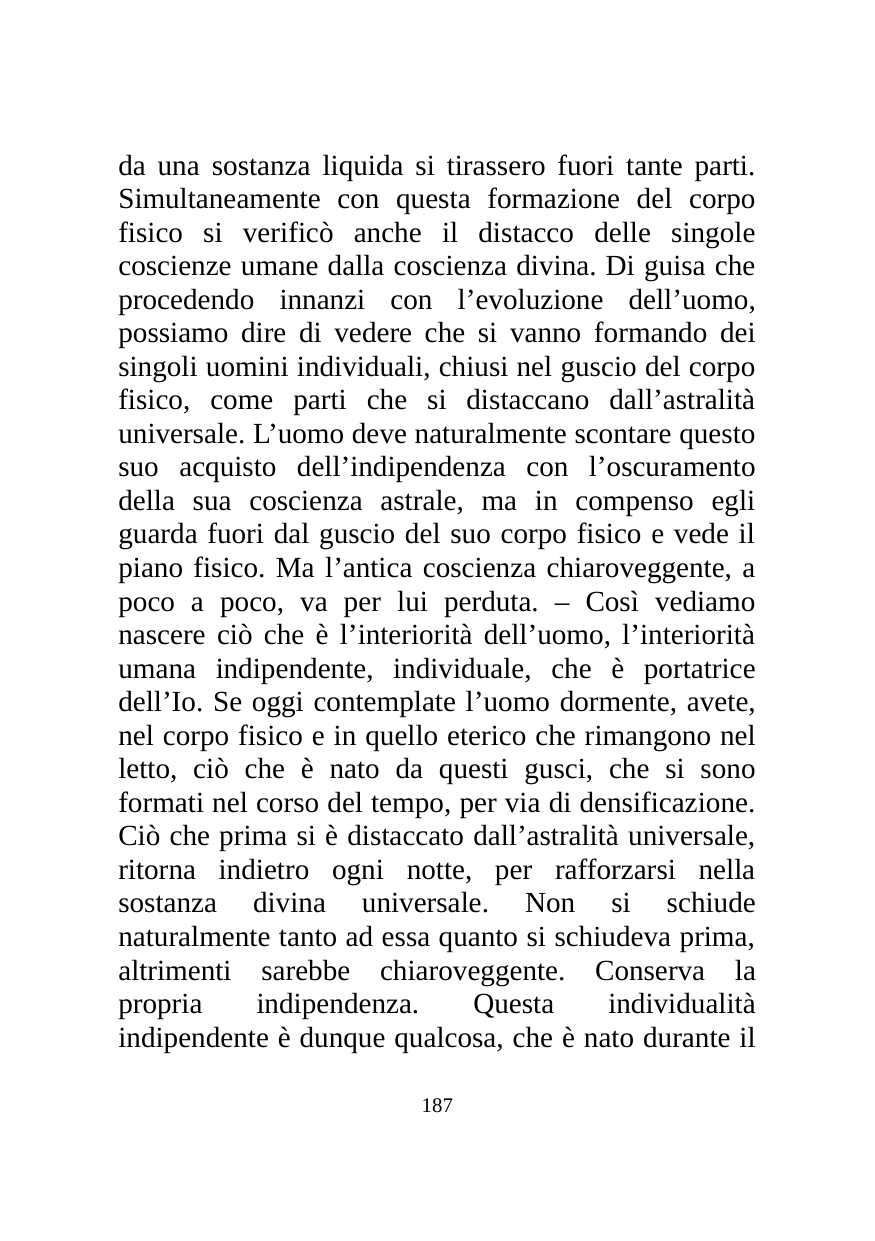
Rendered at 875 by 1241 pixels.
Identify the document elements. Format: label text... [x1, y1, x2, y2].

text da una sostanza liquida si tirassero fuori tante parti. Simultaneamente con questa formazione del corpo fisico si verificò anche il distacco delle singole coscienze umane dalla coscienza divina. Di guisa che procedendo innanzi con l’evoluzione dell’uomo, possiamo dire di vedere che si vanno formando dei singoli uomini individuali, chiusi nel guscio del corpo fisico, come parti che si distaccano dall’astralità universale. L’uomo deve naturalmente scontare questo suo acquisto dell’indipendenza con l’oscuramento della sua coscienza astrale, ma in compenso egli guarda fuori dal guscio del suo corpo fisico e vede il piano fisico. Ma l’antica coscienza chiaroveggente, a poco a poco, va per lui perduta. – Così vediamo nascere ciò che è l’interiorità dell’uomo, l’interiorità umana indipendente, individuale, che è portatrice dell’Io. Se oggi contemplate l’uomo dormente, avete, nel corpo fisico e in quello eterico che rimangono nel letto, ciò che è nato da questi gusci, che si sono formati nel corso del tempo, per via di densificazione. Ciò che prima si è distaccato dall’astralità universale, ritorna indietro ogni notte, per rafforzarsi nella sostanza divina universale. Non si schiude naturalmente tanto ad essa quanto si schiudeva prima, altrimenti sarebbe chiaroveggente. Conserva la propria indipendenza. Questa individualità indipendente è dunque qualcosa, che è nato durante il [118, 148, 756, 1053]
